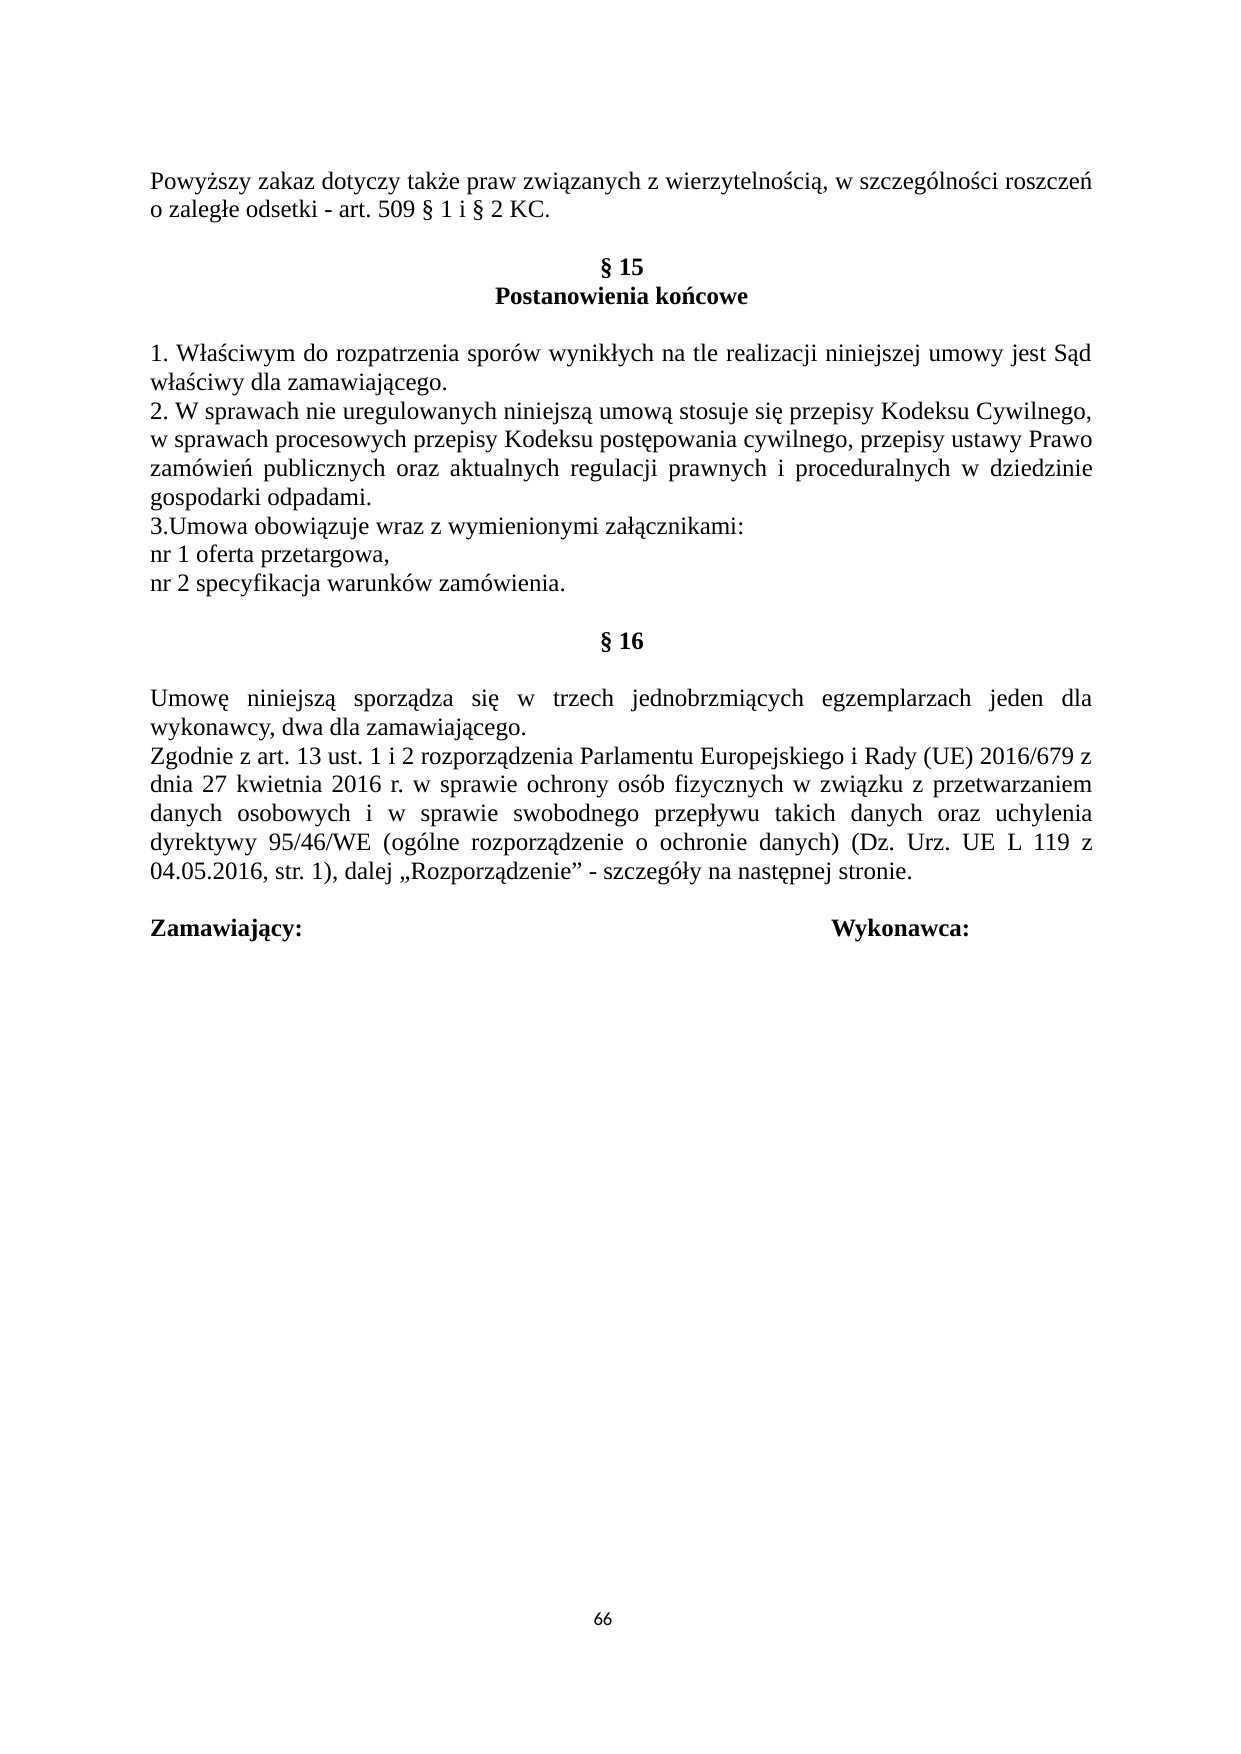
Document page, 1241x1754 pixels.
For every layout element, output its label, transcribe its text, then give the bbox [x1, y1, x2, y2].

text Zamawiający: Wykonawca: [150, 913, 1093, 942]
text nr 1 oferta przetargowa, [150, 539, 1093, 568]
text Powyższy zakaz dotyczy także praw związanych z wierzytelnością, w szczególności roszczeń o zaległe odsetki - art. 509 § 1 i § 2 KC. [150, 166, 1093, 223]
text Umowę niniejszą sporządza się w trzech jednobrzmiących egzemplarzach jeden dla wykonawcy, dwa dla zamawiającego. [150, 683, 1093, 741]
text 1. Właściwym do rozpatrzenia sporów wynikłych na tle realizacji niniejszej umowy jest Sąd właściwy dla zamawiającego. [150, 338, 1093, 396]
text 2. W sprawach nie uregulowanych niniejszą umową stosuje się przepisy Kodeksu Cywilnego, w sprawach procesowych przepisy Kodeksu postępowania cywilnego, przepisy ustawy Prawo zamówień publicznych oraz aktualnych regulacji prawnych i proceduralnych w dziedzinie gospodarki odpadami. [150, 396, 1093, 511]
text nr 2 specyfikacja warunków zamówienia. [150, 568, 1093, 597]
text Postanowienia końcowe [150, 281, 1093, 309]
text 3.Umowa obowiązuje wraz z wymienionymi załącznikami: [150, 511, 1093, 539]
text § 15 [150, 252, 1093, 281]
text Zgodnie z art. 13 ust. 1 i 2 rozporządzenia Parlamentu Europejskiego i Rady (UE) 2016/679 z dnia 27 kwietnia 2016 r. w sprawie ochrony osób fizycznych w związku z przetwarzaniem danych osobowych i w sprawie swobodnego przepływu takich danych oraz uchylenia dyrektywy 95/46/WE (ogólne rozporządzenie o ochronie danych) (Dz. Urz. UE L 119 z 04.05.2016, str. 1), dalej „Rozporządzenie” - szczegóły na następnej stronie. [150, 741, 1093, 884]
text § 16 [150, 626, 1093, 654]
